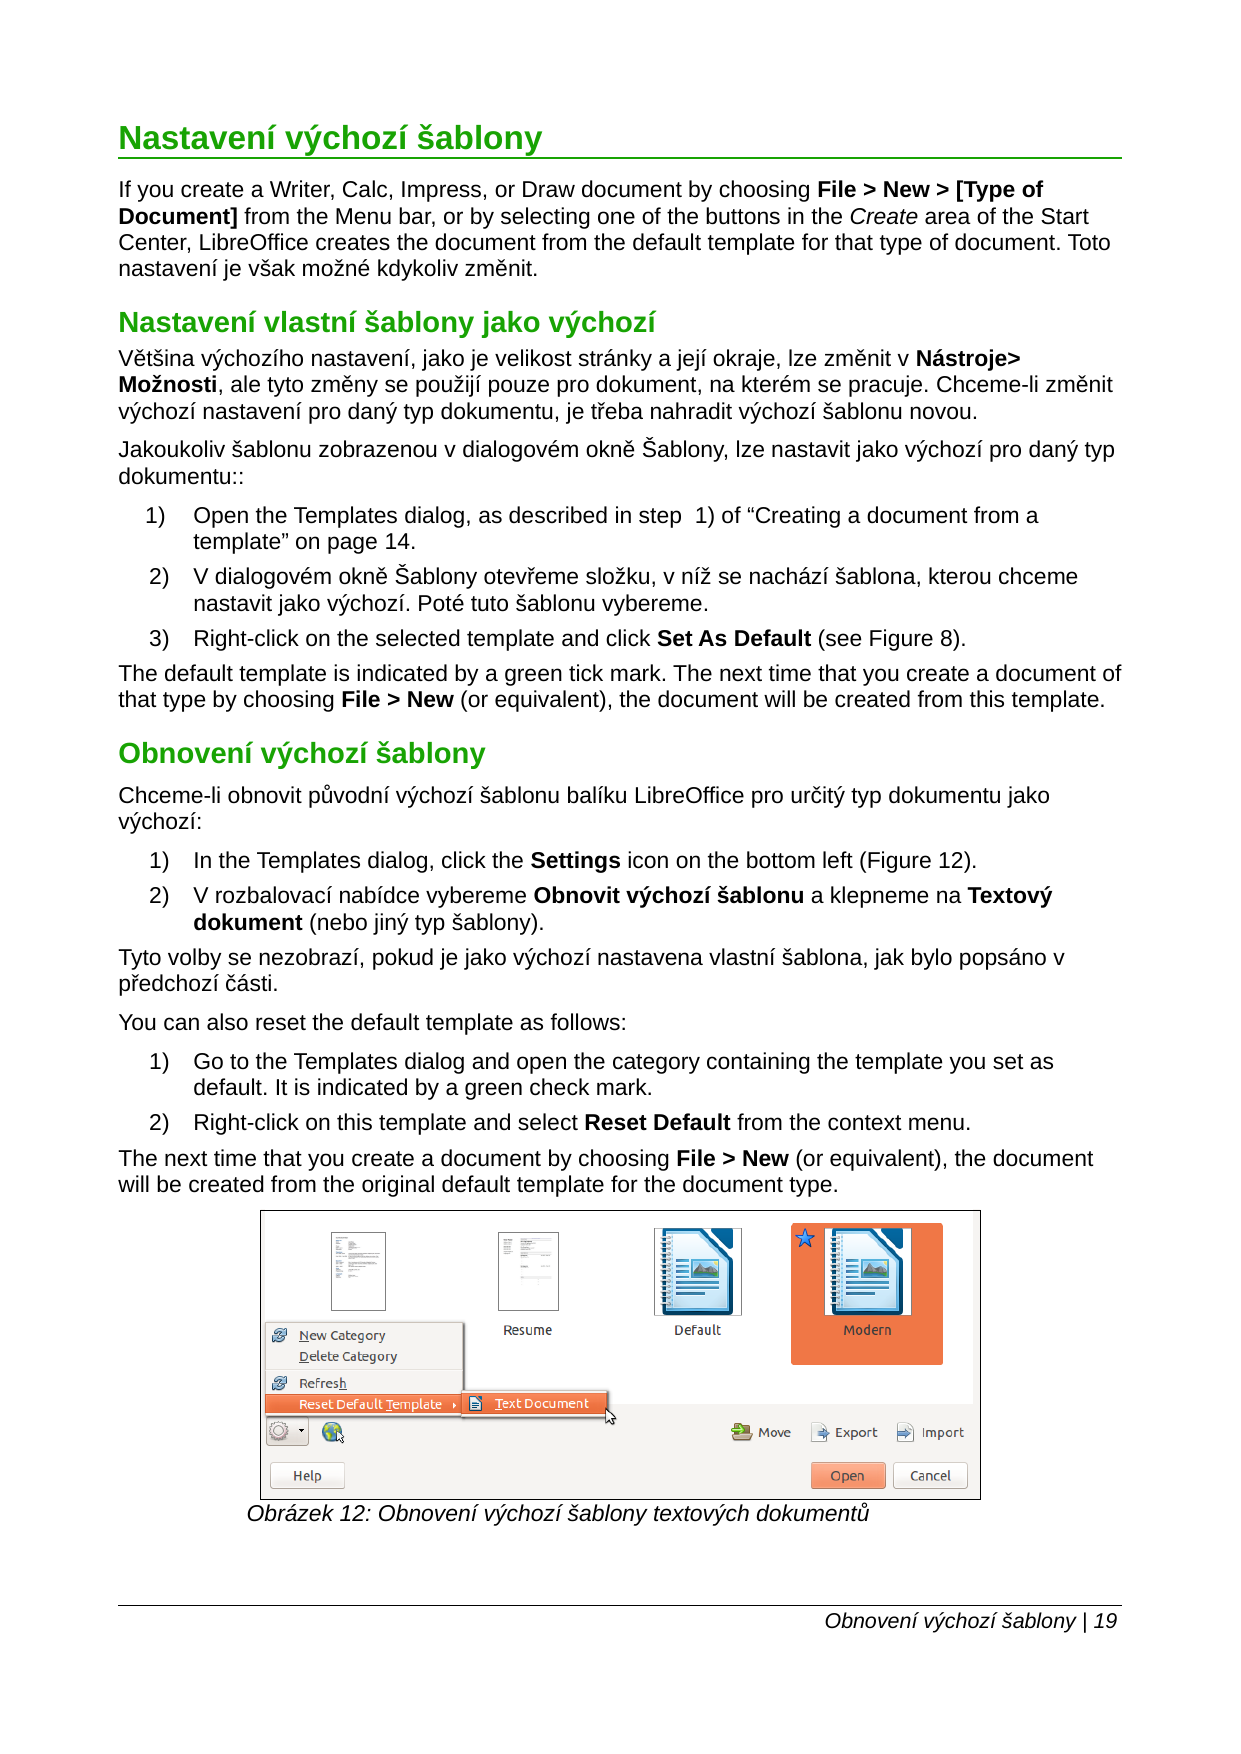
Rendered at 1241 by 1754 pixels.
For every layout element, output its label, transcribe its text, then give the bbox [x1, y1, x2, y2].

list Right-click on the selected template and click Set As Default (see Figure 8). [169, 625, 1122, 651]
text Jakoukoliv šablonu zobrazenou v dialogovém okně Šablony, lze nastavit jako výchozí pro daný typ dokumentu:: [118, 436, 1122, 489]
list V dialogovém okně Šablony otevřeme složku, v níž se nachází šablona, kterou chceme nastavit jako výchozí. Poté tuto šablonu vybereme. [169, 563, 1122, 616]
text Obrázek 12: Obnovení výchozí šablony textových dokumentů [246, 1499, 994, 1526]
subtitle Obnovení výchozí šablony [118, 736, 1122, 770]
text Tyto volby se nezobrazí, pokud je jako výchozí nastavena vlastní šablona, jak bylo popsáno v předchozí části. [118, 944, 1122, 996]
subtitle Nastavení výchozí šablony [118, 118, 1122, 157]
subtitle Nastavení vlastní šablony jako výchozí [118, 305, 1122, 339]
list Go to the Templates dialog and open the category containing the template you set as default. It is indicated by a green check mark. [169, 1048, 1122, 1100]
list Right-click on this template and select Reset Default from the context menu. [169, 1109, 1122, 1136]
list You can also reset the default template as follows: [118, 1009, 1122, 1035]
list In the Templates dialog, click the Settings icon on the bottom left (Figure 12). [169, 847, 1122, 873]
text The default template is indicated by a green tick mark. The next time that you create a document of that type by choosing File > New (or equivalent), the document will be created from this template. [118, 660, 1122, 713]
text The next time that you create a document by choosing File > New (or equivalent), the document will be created from the original default template for the document type. [118, 1144, 1122, 1197]
text Většina výchozího nastavení, jako je velikost stránky a její okraje, lze změnit v Nástroje> Možnosti, ale tyto změny se použijí pouze pro dokument, na kterém se pracuje. Chceme-li změnit výchozí nastavení pro daný typ dokumentu, je třeba nahradit výchozí šablonu novou. [118, 345, 1122, 424]
text Chceme-li obnovit původní výchozí šablonu balíku LibreOffice pro určitý typ dokumentu jako výchozí: [118, 782, 1122, 834]
picture [261, 1211, 980, 1499]
text If you create a Writer, Calc, Impress, or Draw document by choosing File > New > [Type of Document] from the Menu bar, or by selecting one of the buttons in the Create area of the Start Center, LibreOffice creates the document from the default template for that type of document. Toto nastavení je však možné kdykoliv změnit. [118, 176, 1122, 282]
list V rozbalovací nabídce vybereme Obnovit výchozí šablonu a klepneme na Textový dokument (nebo jiný typ šablony). [169, 882, 1122, 935]
list Open the Templates dialog, as described in step 1 of “Creating a document from a template” on page 14. [165, 502, 1122, 554]
